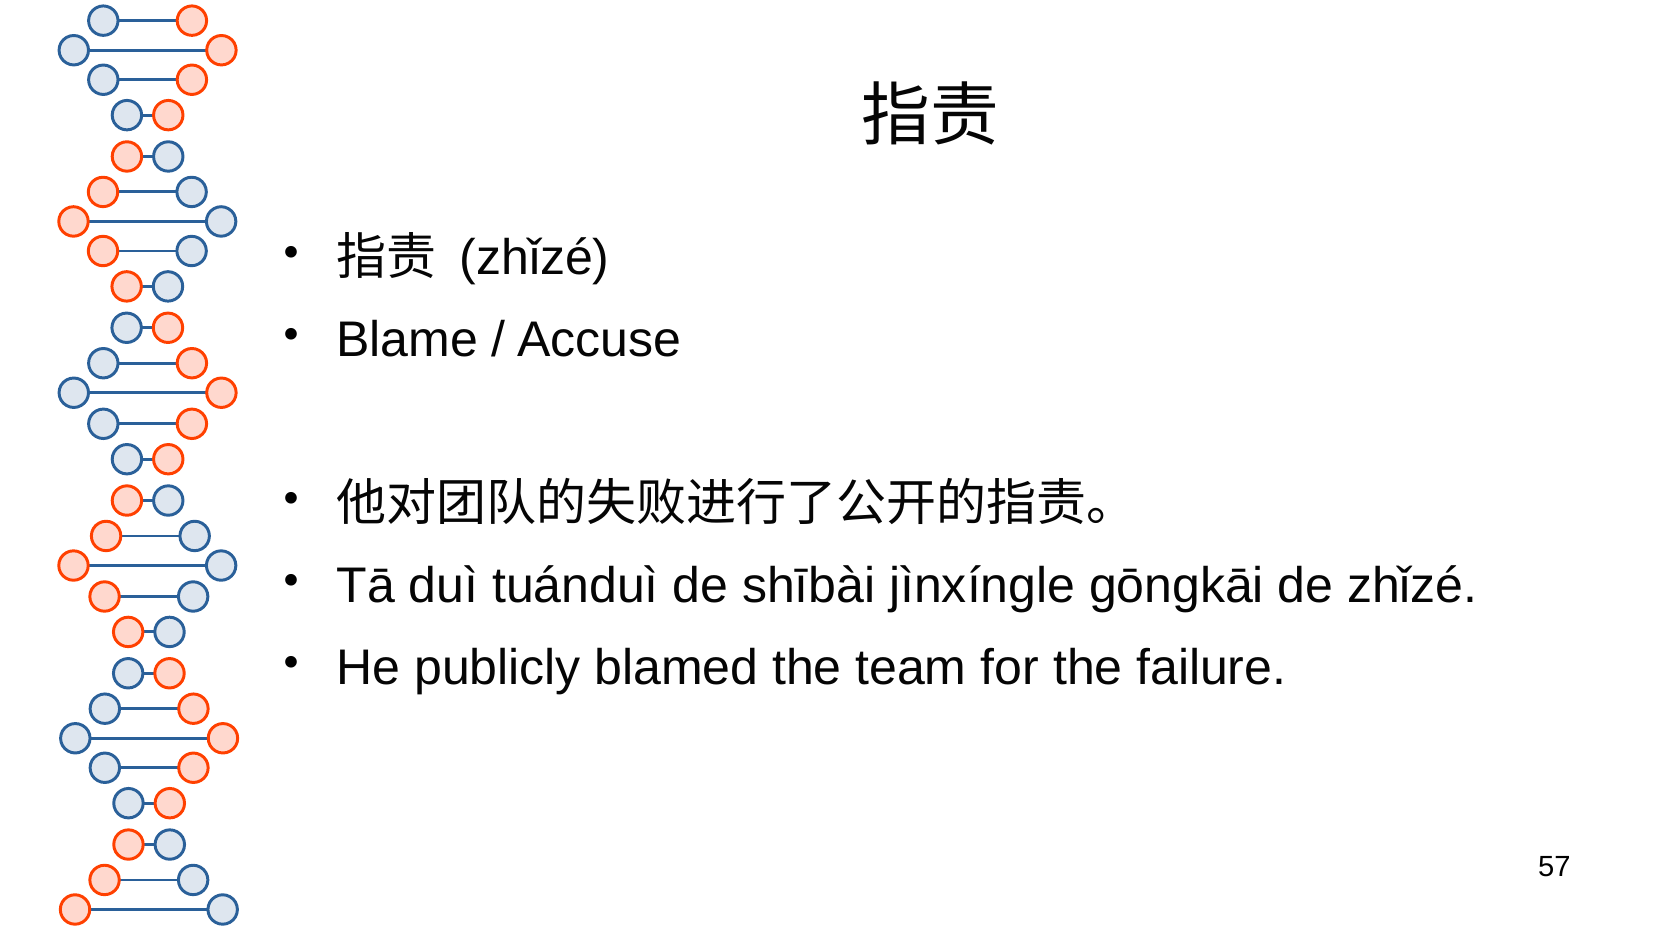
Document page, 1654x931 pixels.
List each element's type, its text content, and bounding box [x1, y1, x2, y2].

list 指责 (zhǐzé) Blame / Accuse 他对团队的失败进行了公开的指责。 Tā duì tuánduì de shībài jìnxíngle gōngkāi de zhǐzé. He publicly blamed the team for the failure. [265, 224, 1595, 764]
title 指责 [265, 35, 1595, 189]
